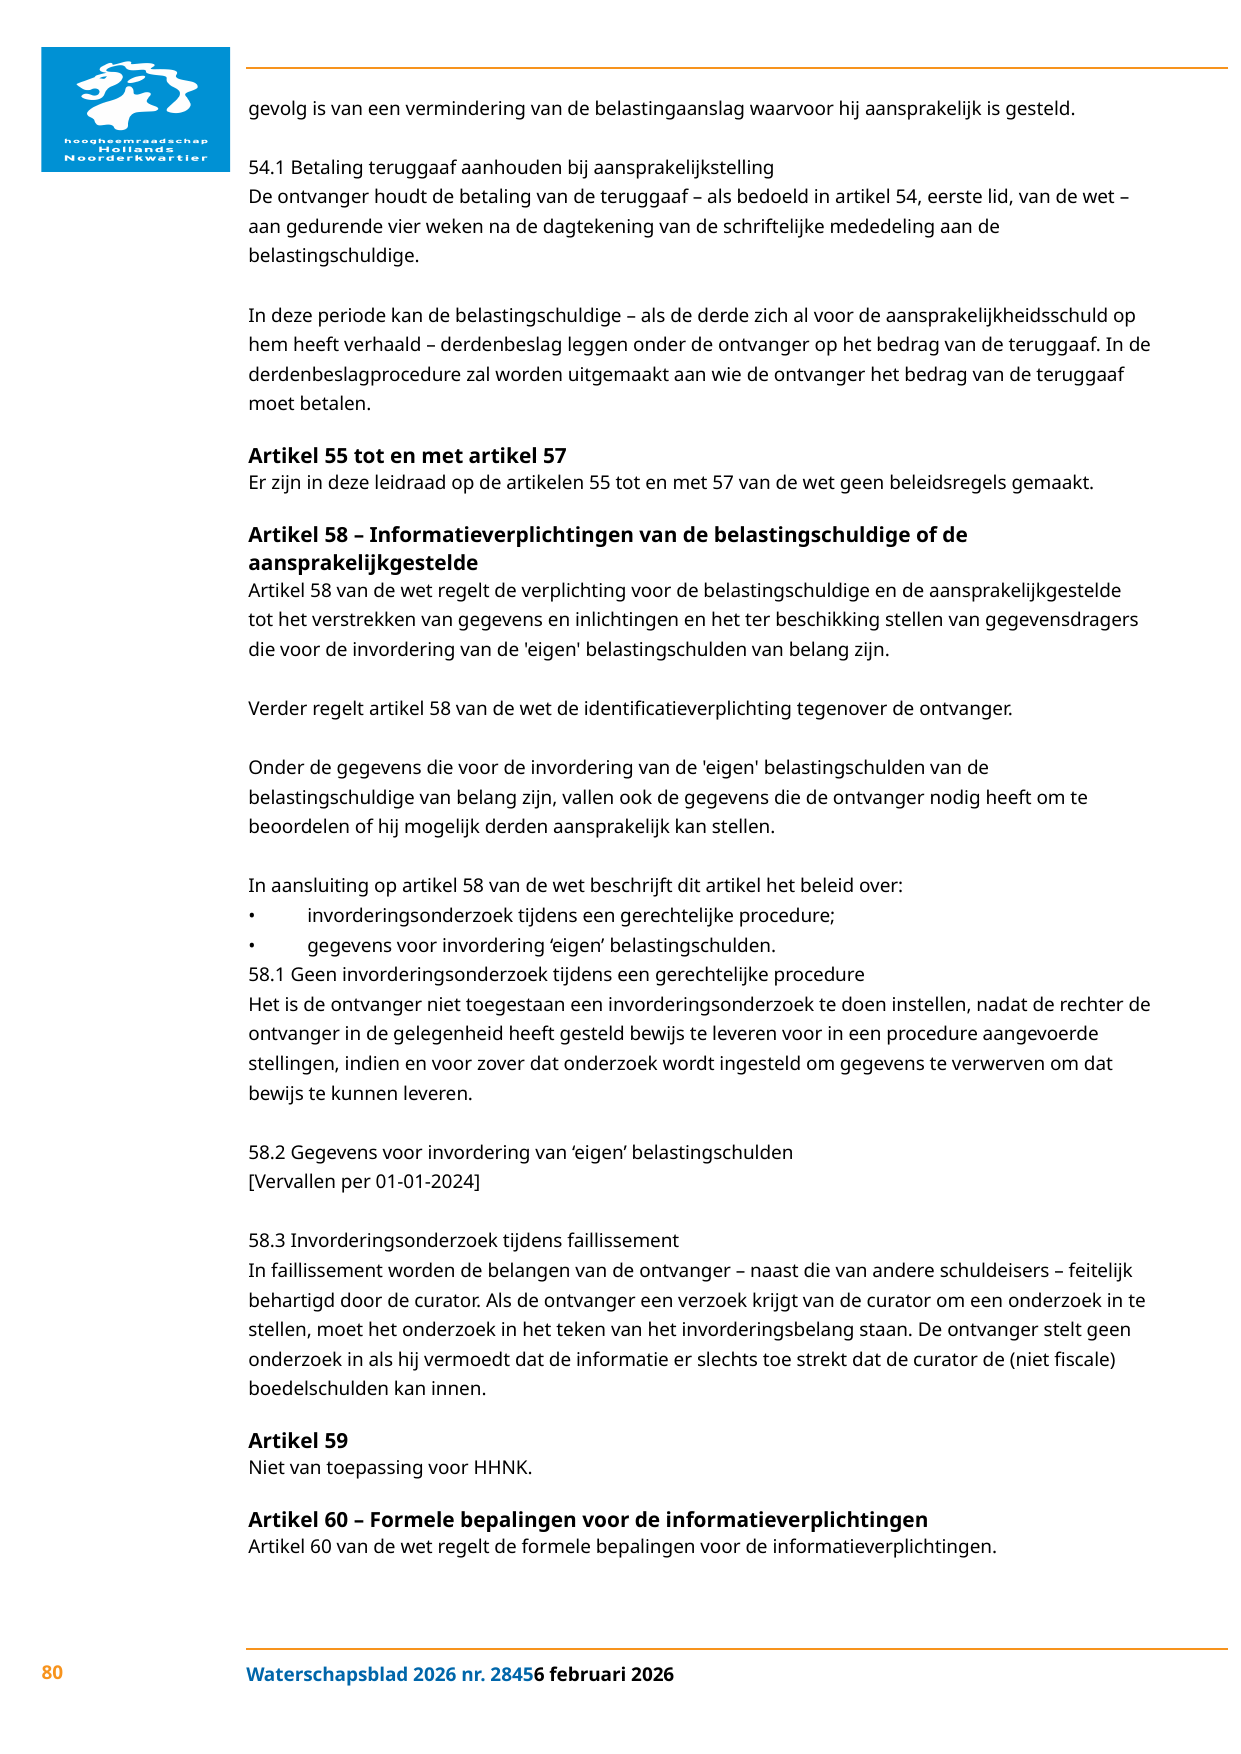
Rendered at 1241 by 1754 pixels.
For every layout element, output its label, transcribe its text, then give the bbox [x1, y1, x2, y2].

text gevolg is van een vermindering van de belastingaanslag waarvoor hij aansprakelijk is gesteld. [248, 95, 1152, 121]
picture [118, 62, 197, 112]
text Er zijn in deze leidraad op de artikelen 55 tot en met 57 van de wet geen beleidsregels gemaakt. [248, 469, 1152, 495]
text Onder de gegevens die voor de invordering van de 'eigen' belastingschulden van de belastingschuldige van belang zijn, vallen ook de gegevens die de ontvanger nodig heeft om te beoordelen of hij mogelijk derden aansprakelijk kan stellen. [248, 754, 1152, 839]
list gegevens voor invordering ‘eigen’ belastingschulden. [248, 932, 1152, 957]
list invorderingsonderzoek tijdens een gerechtelijke procedure; [248, 902, 1152, 928]
text Artikel 60 van de wet regelt de formele bepalingen voor de informatieverplichtingen. [248, 1533, 1152, 1559]
picture [78, 64, 122, 99]
text Artikel 58 van de wet regelt de verplichting voor de belastingschuldige en de aansprakelijkgestelde tot het verstrekken van gegevens en inlichtingen en het ter beschikking stellen van gegevensdragers die voor de invordering van de 'eigen' belastingschulden van belang zijn. [248, 577, 1152, 662]
text In deze periode kan de belastingschuldige – als de derde zich al voor de aansprakelijkheidsschuld op hem heeft verhaald – derdenbeslag leggen onder de ontvanger op het bedrag van de teruggaaf. In de derdenbeslagprocedure zal worden uitgemaakt aan wie de ontvanger het bedrag van de teruggaaf moet betalen. [248, 302, 1152, 416]
text Niet van toepassing voor HHNK. [248, 1454, 1152, 1480]
text In aansluiting op artikel 58 van de wet beschrijft dit artikel het beleid over: [248, 873, 1152, 898]
text Verder regelt artikel 58 van de wet de identificatieverplichting tegenover de ontvanger. [248, 695, 1152, 721]
picture [129, 76, 144, 82]
text In faillissement worden de belangen van de ontvanger – naast die van andere schuldeisers – feitelijk behartigd door de curator. Als de ontvanger een verzoek krijgt van de curator om een onderzoek in te stellen, moet het onderzoek in het teken van het invorderingsbelang staan. De ontvanger stelt geen onderzoek in als hij vermoedt dat de informatie er slechts toe strekt dat de curator de (niet fiscale) boedelschulden kan innen. [248, 1257, 1152, 1401]
text [Vervallen per 01-01-2024] [248, 1168, 1152, 1194]
text Artikel 60 – Formele bepalingen voor de informatieverplichtingen [248, 1505, 1152, 1533]
text Artikel 58 – Informatieverplichtingen van de belastingschuldige of de aansprakelijkgestelde [248, 520, 1152, 577]
text De ontvanger houdt de betaling van de teruggaaf – als bedoeld in artikel 54, eerste lid, van de wet – aan gedurende vier weken na de dagtekening van de schriftelijke mededeling aan de belastingschuldige. [248, 183, 1152, 268]
text 54.1 Betaling teruggaaf aanhouden bij aansprakelijkstelling [248, 154, 1152, 180]
text Artikel 55 tot en met artikel 57 [248, 441, 1152, 469]
picture [88, 87, 157, 130]
text 58.2 Gegevens voor invordering van ‘eigen’ belastingschulden [248, 1139, 1152, 1164]
text 58.3 Invorderingsonderzoek tijdens faillissement [248, 1228, 1152, 1253]
text 58.1 Geen invorderingsonderzoek tijdens een gerechtelijke procedure [248, 961, 1152, 987]
text Artikel 59 [248, 1426, 1152, 1454]
text Het is de ontvanger niet toegestaan een invorderingsonderzoek te doen instellen, nadat de rechter de ontvanger in de gelegenheid heeft gesteld bewijs te leveren voor in een procedure aangevoerde stellingen, indien en voor zover dat onderzoek wordt ingesteld om gegevens te verwerven om dat bewijs te kunnen leveren. [248, 991, 1152, 1105]
